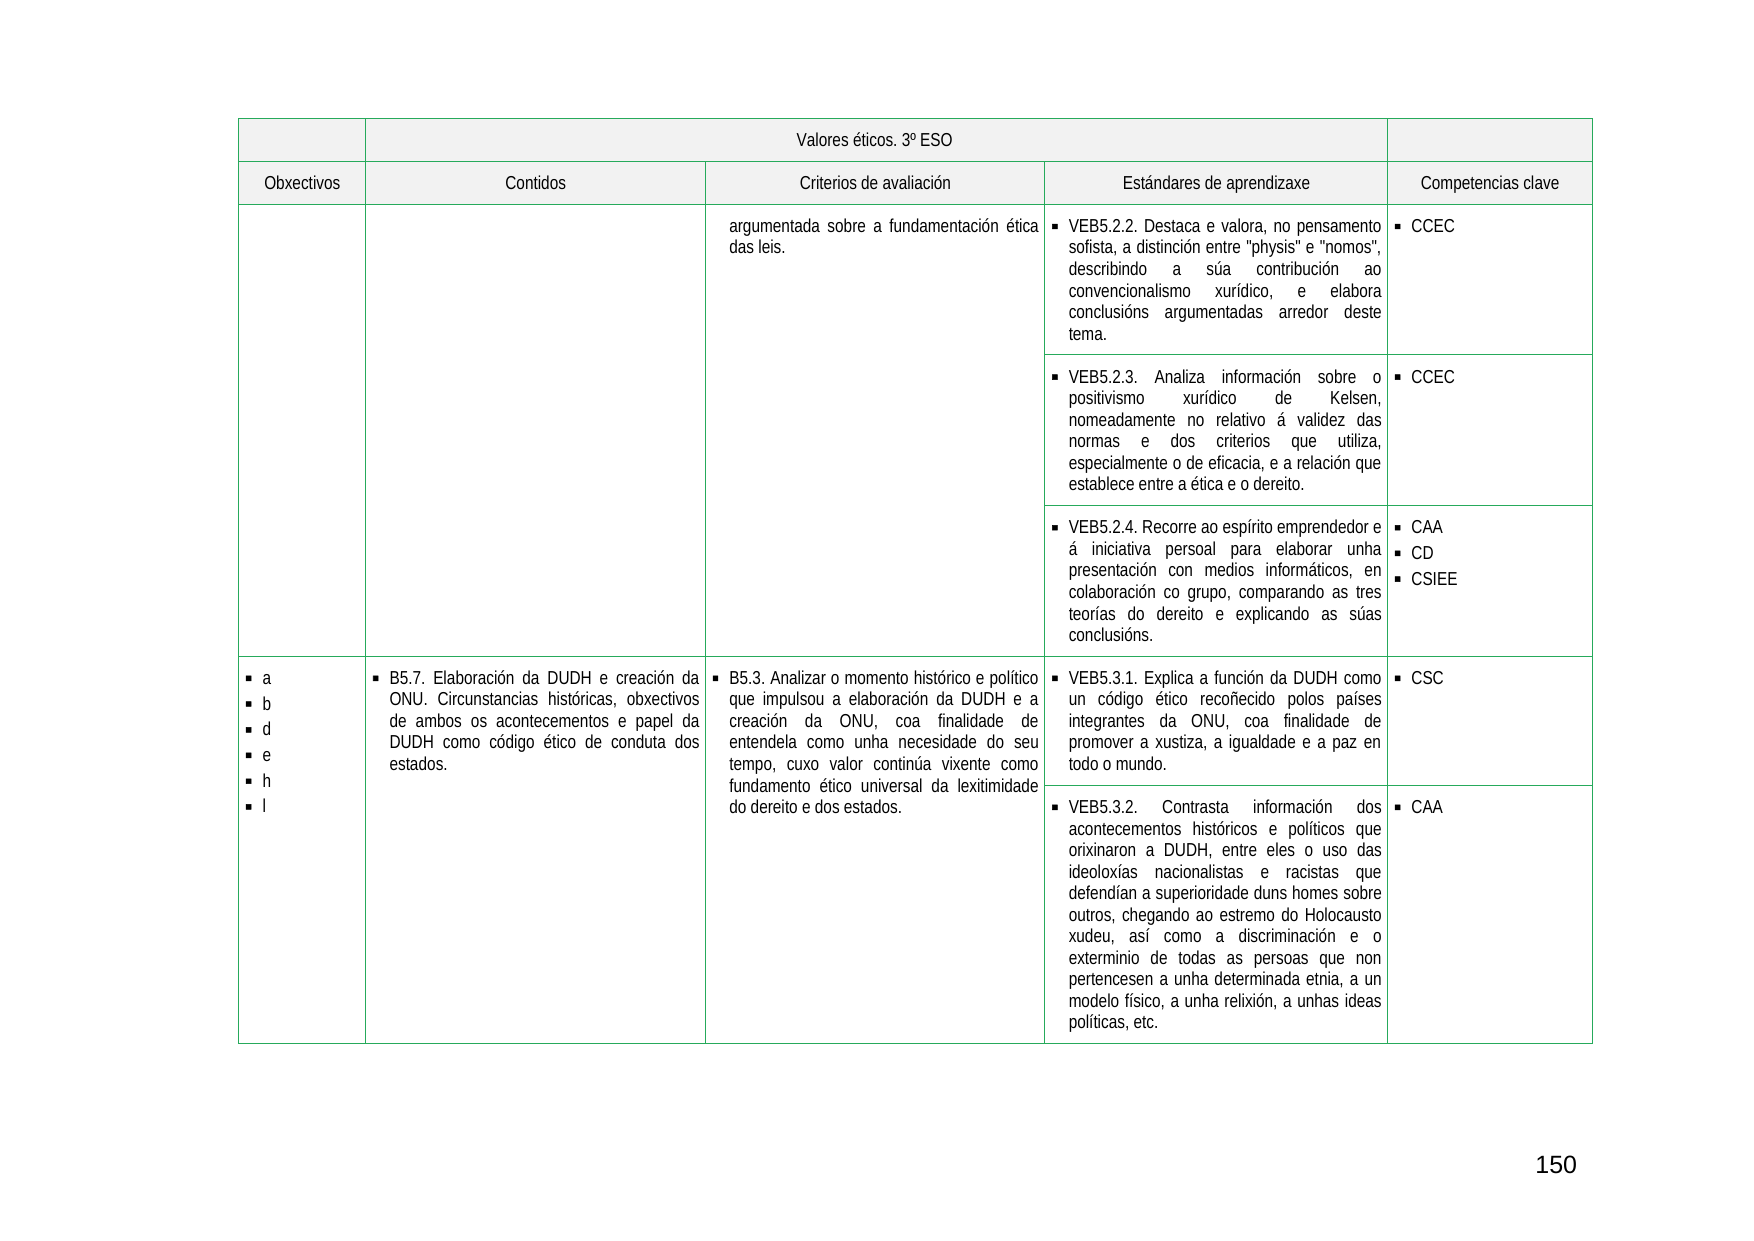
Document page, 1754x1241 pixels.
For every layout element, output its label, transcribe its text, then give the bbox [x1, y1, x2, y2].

table_cell CSC [1388, 657, 1592, 785]
table_cell a b d e h l [239, 657, 365, 1043]
table_cell CCEC [1388, 205, 1592, 354]
table_cell VEB5.2.3. Analiza información sobre o positivismo xurídico de Kelsen, nomeadamente no relativo á validez das normas e dos criterios que utiliza, especialmente o de eficacia, e a relación que establece entre a ética e o dereito. [1045, 355, 1387, 505]
table_cell argumentada sobre a fundamentación ética das leis. [706, 205, 1044, 656]
table_cell VEB5.3.1. Explica a función da DUDH como un código ético recoñecido polos países integrantes da ONU, coa finalidade de promover a xustiza, a igualdade e a paz en todo o mundo. [1045, 657, 1387, 785]
table_cell VEB5.3.2. Contrasta información dos acontecementos históricos e políticos que orixinaron a DUDH, entre eles o uso das ideoloxías nacionalistas e racistas que defendían a superioridade duns homes sobre outros, chegando ao estremo do Holocausto xudeu, así como a discriminación e o exterminio de todas as persoas que non pertencesen a unha determinada etnia, a un modelo físico, a unha relixión, a unhas ideas políticas, etc. [1045, 786, 1387, 1043]
table_cell [239, 205, 365, 656]
table_cell B5.3. Analizar o momento histórico e político que impulsou a elaboración da DUDH e a creación da ONU, coa finalidade de entendela como unha necesidade do seu tempo, cuxo valor continúa vixente como fundamento ético universal da lexitimidade do dereito e dos estados. [706, 657, 1044, 1043]
table_cell Competencias clave [1388, 162, 1592, 204]
table_cell CCEC [1388, 355, 1592, 505]
table_cell CAA CD CSIEE [1388, 506, 1592, 656]
table_header [239, 119, 365, 161]
table_header Valores éticos. 3º ESO [366, 119, 1387, 161]
table_header [1388, 119, 1592, 161]
table_cell Contidos [366, 162, 705, 204]
table_cell Estándares de aprendizaxe [1045, 162, 1387, 204]
table_cell VEB5.2.4. Recorre ao espírito emprendedor e á iniciativa persoal para elaborar unha presentación con medios informáticos, en colaboración co grupo, comparando as tres teorías do dereito e explicando as súas conclusións. [1045, 506, 1387, 656]
table_cell Criterios de avaliación [706, 162, 1044, 204]
table_cell CAA [1388, 786, 1592, 1043]
table_cell VEB5.2.2. Destaca e valora, no pensamento sofista, a distinción entre "physis" e "nomos", describindo a súa contribución ao convencionalismo xurídico, e elabora conclusións argumentadas arredor deste tema. [1045, 205, 1387, 354]
table_cell B5.7. Elaboración da DUDH e creación da ONU. Circunstancias históricas, obxectivos de ambos os acontecementos e papel da DUDH como código ético de conduta dos estados. [366, 657, 705, 1043]
table_cell [366, 205, 705, 656]
table_cell Obxectivos [239, 162, 365, 204]
